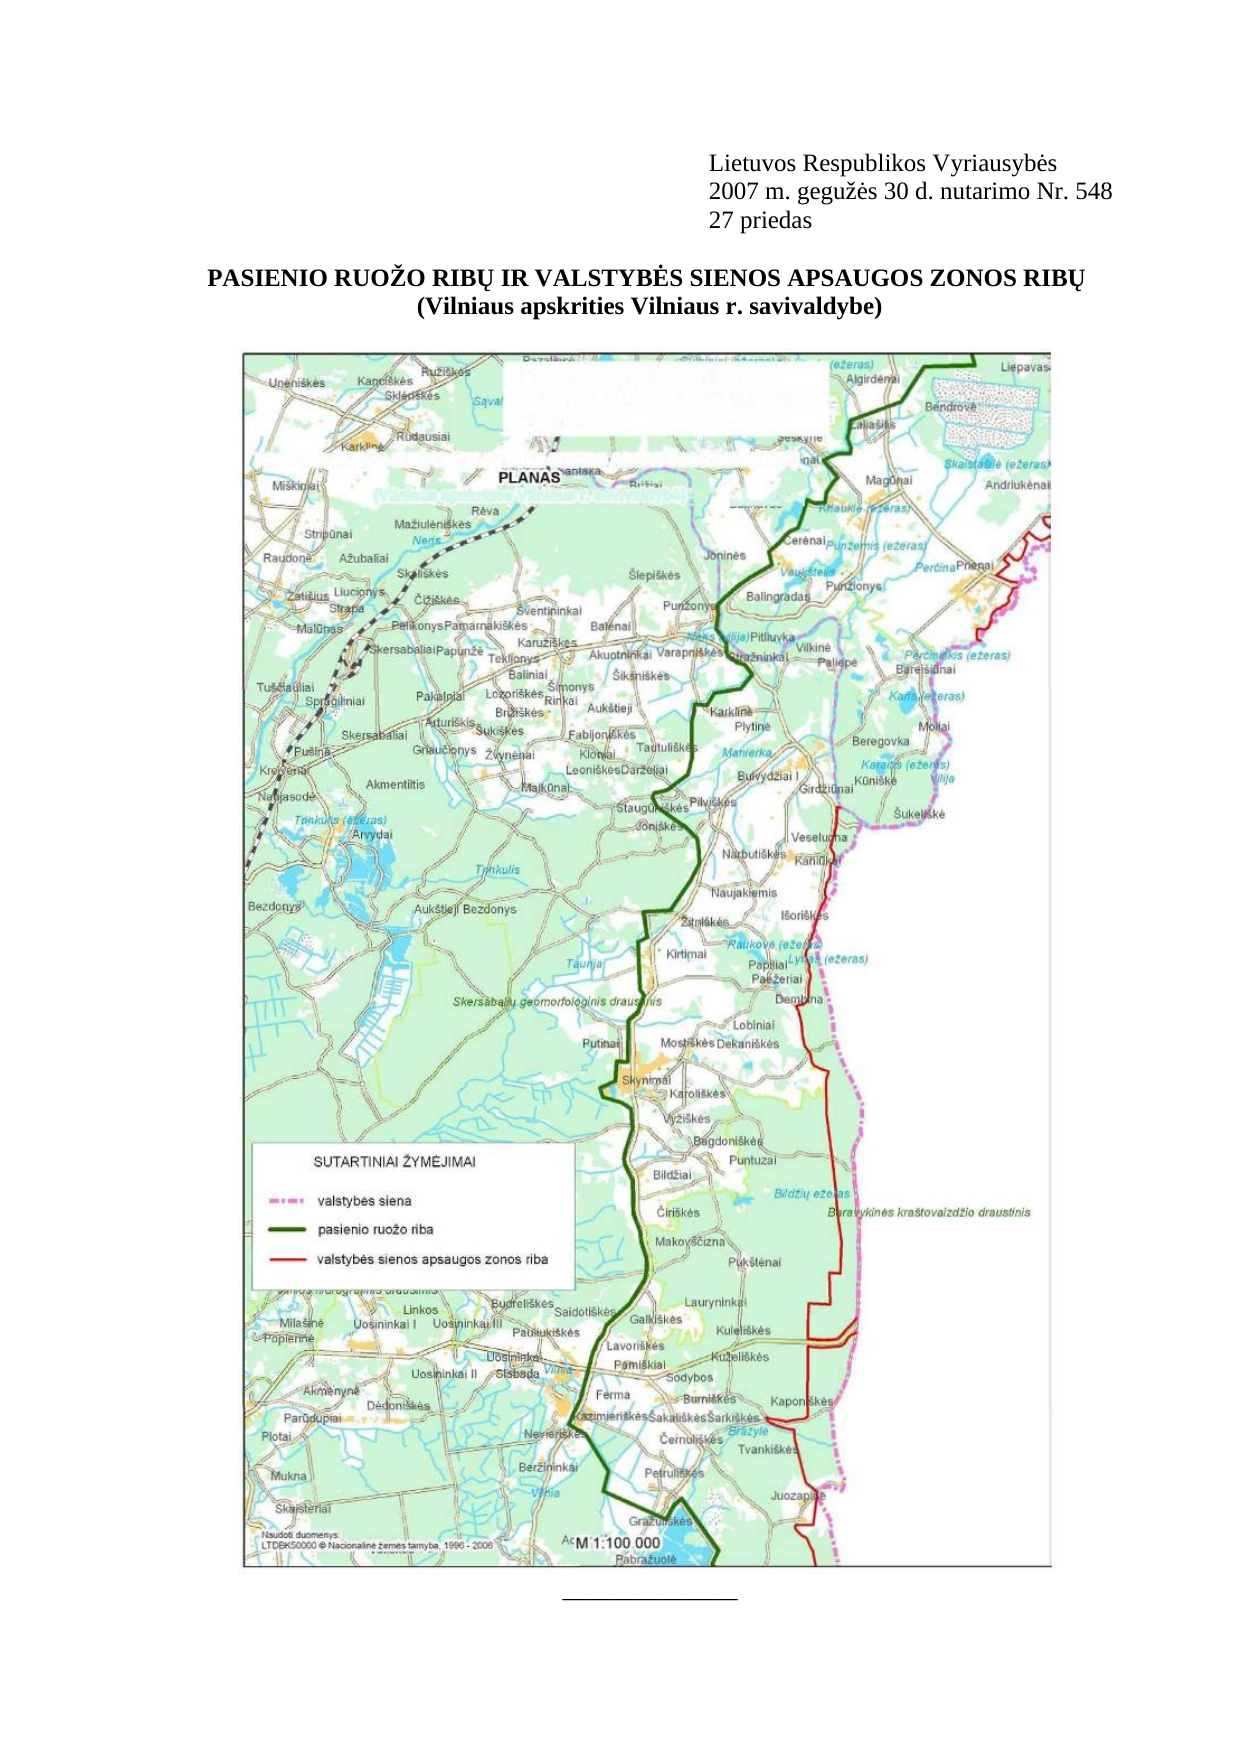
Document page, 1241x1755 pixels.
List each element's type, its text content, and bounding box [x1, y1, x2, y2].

text Lietuvos Respublikos Vyriausybės [177, 148, 1122, 176]
text ______________ [177, 1574, 1122, 1603]
text PASIENIO RUOŽO RIBŲ IR VALSTYBĖS SIENOS APSAUGOS ZONOS RIBŲ [177, 263, 1122, 291]
text (Vilniaus apskrities Vilniaus r. savivaldybe) [177, 291, 1122, 320]
text 2007 m. gegužės 30 d. nutarimo Nr. 548 [177, 176, 1122, 205]
text 27 priedas [177, 205, 1122, 234]
